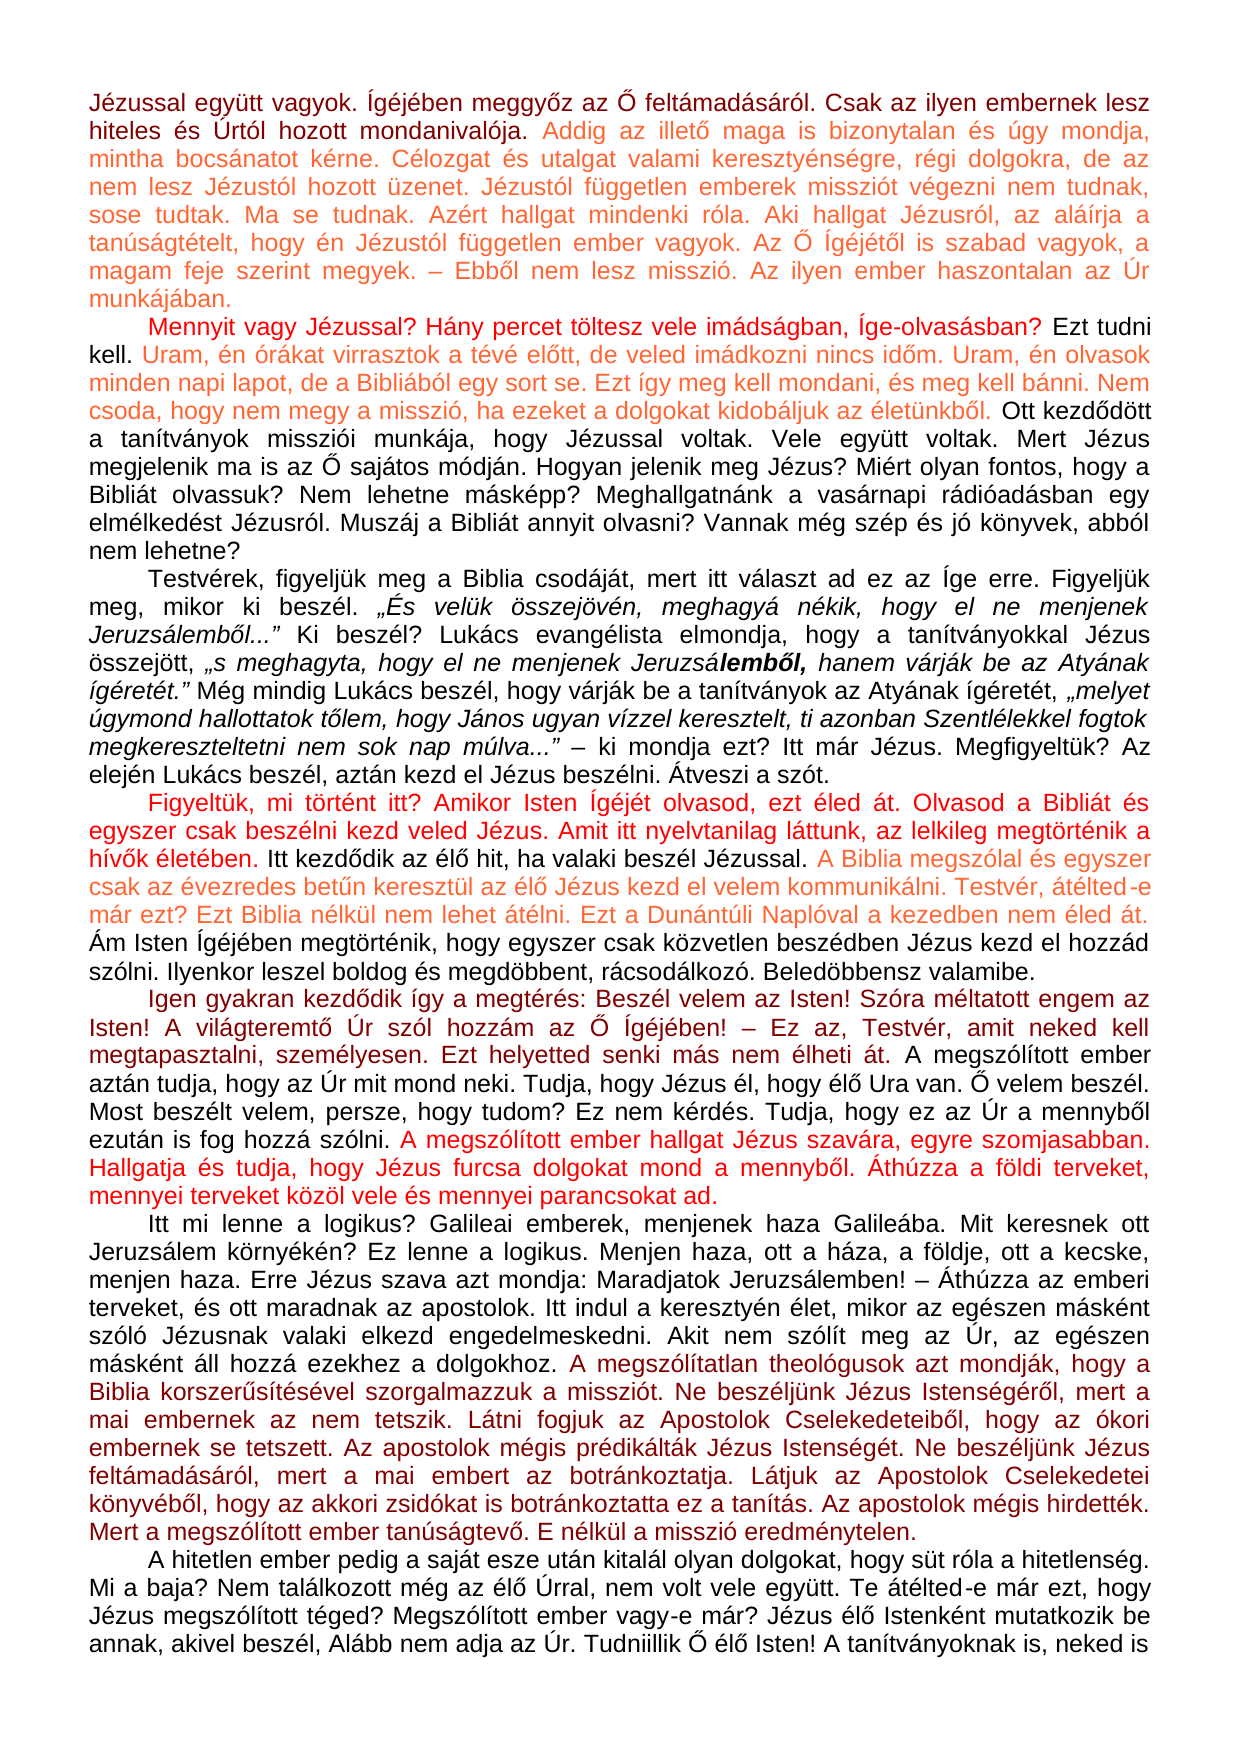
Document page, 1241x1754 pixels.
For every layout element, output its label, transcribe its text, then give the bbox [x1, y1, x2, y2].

text Testvérek, figyeljük meg a Biblia csodáját, mert itt választ ad ez az Íge erre. Figyeljük meg, mikor ki beszél. „És velük összejövén, meghagyá nékik, hogy el ne menjenek Jeruzsálemből...” Ki beszél? Lukács evangélista elmondja, hogy a tanítványokkal Jézus összejött, „s meghagyta, hogy el ne menjenek Jeruzsálemből, hanem várják be az Atyának ígéretét.” Még mindig Lukács beszél, hogy várják be a tanítványok az Atyának ígéretét, „melyet úgymond hallottatok tőlem, hogy János ugyan vízzel keresztelt, ti azonban Szentlélekkel fogtok megkereszteltetni nem sok nap múlva...” – ki mondja ezt? Itt már Jézus. Megfigyeltük? Az elején Lukács beszél, aztán kezd el Jézus beszélni. Átveszi a szót. [88, 565, 1152, 789]
text Igen gyakran kezdődik így a megtérés: Beszél velem az Isten! Szóra méltatott engem az Isten! A világteremtő Úr szól hozzám az Ő Ígéjében! – Ez az, Testvér, amit neked kell megtapasztalni, személyesen. Ezt helyetted senki más nem élheti át. A megszólított ember aztán tudja, hogy az Úr mit mond neki. Tudja, hogy Jézus él, hogy élő Ura van. Ő velem beszél. Most beszélt velem, persze, hogy tudom? Ez nem kérdés. Tudja, hogy ez az Úr a mennyből ezután is fog hozzá szólni. A megszólított ember hallgat Jézus szavára, egyre szomjasabban. Hallgatja és tudja, hogy Jézus furcsa dolgokat mond a mennyből. Áthúzza a földi terveket, mennyei terveket közöl vele és mennyei parancsokat ad. [88, 985, 1152, 1209]
text Mennyit vagy Jézussal? Hány percet töltesz vele imádságban, Íge-olvasásban? Ezt tudni kell. Uram, én órákat virrasztok a tévé előtt, de veled imádkozni nincs időm. Uram, én olvasok minden napi lapot, de a Bibliából egy sort se. Ezt így meg kell mondani, és meg kell bánni. Nem csoda, hogy nem megy a misszió, ha ezeket a dolgokat kidobáljuk az életünkből. Ott kezdődött a tanítványok missziói munkája, hogy Jézussal voltak. Vele együtt voltak. Mert Jézus megjelenik ma is az Ő sajátos módján. Hogyan jelenik meg Jézus? Miért olyan fontos, hogy a Bibliát olvassuk? Nem lehetne másképp? Meghallgatnánk a vasárnapi rádióadásban egy elmélkedést Jézusról. Muszáj a Bibliát annyit olvasni? Vannak még szép és jó könyvek, abból nem lehetne? [88, 313, 1152, 565]
text Figyeltük, mi történt itt? Amikor Isten Ígéjét olvasod, ezt éled át. Olvasod a Bibliát és egyszer csak beszélni kezd veled Jézus. Amit itt nyelvtanilag láttunk, az lelkileg megtörténik a hívők életében. Itt kezdődik az élő hit, ha valaki beszél Jézussal. A Biblia megszólal és egyszer csak az évezredes betűn keresztül az élő Jézus kezd el velem kommunikálni. Testvér, átélted‑e már ezt? Ezt Biblia nélkül nem lehet átélni. Ezt a Dunántúli Naplóval a kezedben nem éled át. Ám Isten Ígéjében megtörténik, hogy egyszer csak közvetlen beszédben Jézus kezd el hozzád szólni. Ilyenkor leszel boldog és megdöbbent, rácsodálkozó. Beledöbbensz valamibe. [88, 789, 1152, 985]
text Itt mi lenne a logikus? Galileai emberek, menjenek haza Galileába. Mit keresnek ott Jeruzsálem környékén? Ez lenne a logikus. Menjen haza, ott a háza, a földje, ott a kecske, menjen haza. Erre Jézus szava azt mondja: Maradjatok Jeruzsálemben! – Áthúzza az emberi terveket, és ott maradnak az apostolok. Itt indul a keresztyén élet, mikor az egészen másként szóló Jézusnak valaki elkezd engedelmeskedni. Akit nem szólít meg az Úr, az egészen másként áll hozzá ezekhez a dolgokhoz. A megszólítatlan theológusok azt mondják, hogy a Biblia korszerűsítésével szorgalmazzuk a missziót. Ne beszéljünk Jézus Istenségéről, mert a mai embernek az nem tetszik. Látni fogjuk az Apostolok Cselekedeteiből, hogy az ókori embernek se tetszett. Az apostolok mégis prédikálták Jézus Istenségét. Ne beszéljünk Jézus feltámadásáról, mert a mai embert az botránkoztatja. Látjuk az Apostolok Cselekedetei könyvéből, hogy az akkori zsidókat is botránkoztatta ez a tanítás. Az apostolok mégis hirdették. Mert a megszólított ember tanúságtevő. E nélkül a misszió eredménytelen. [88, 1209, 1152, 1546]
text A hitetlen ember pedig a saját esze után kitalál olyan dolgokat, hogy süt róla a hitetlenség. Mi a baja? Nem találkozott még az élő Úrral, nem volt vele együtt. Te átélted‑e már ezt, hogy Jézus megszólított téged? Megszólított ember vagy‑e már? Jézus élő Istenként mutatkozik be annak, akivel beszél, Alább nem adja az Úr. Tudniillik Ő élő Isten! A tanítványoknak is, neked is [88, 1546, 1152, 1658]
text Jézussal együtt vagyok. Ígéjében meggyőz az Ő feltámadásáról. Csak az ilyen embernek lesz hiteles és Úrtól hozott mondanivalója. Addig az illető maga is bizonytalan és úgy mondja, mintha bocsánatot kérne. Célozgat és utalgat valami keresztyénségre, régi dolgokra, de az nem lesz Jézustól hozott üzenet. Jézustól független emberek missziót végezni nem tudnak, sose tudtak. Ma se tudnak. Azért hallgat mindenki róla. Aki hallgat Jézusról, az aláírja a tanúságtételt, hogy én Jézustól független ember vagyok. Az Ő Ígéjétől is szabad vagyok, a magam feje szerint megyek. – Ebből nem lesz misszió. Az ilyen ember haszontalan az Úr munkájában. [88, 88, 1152, 313]
